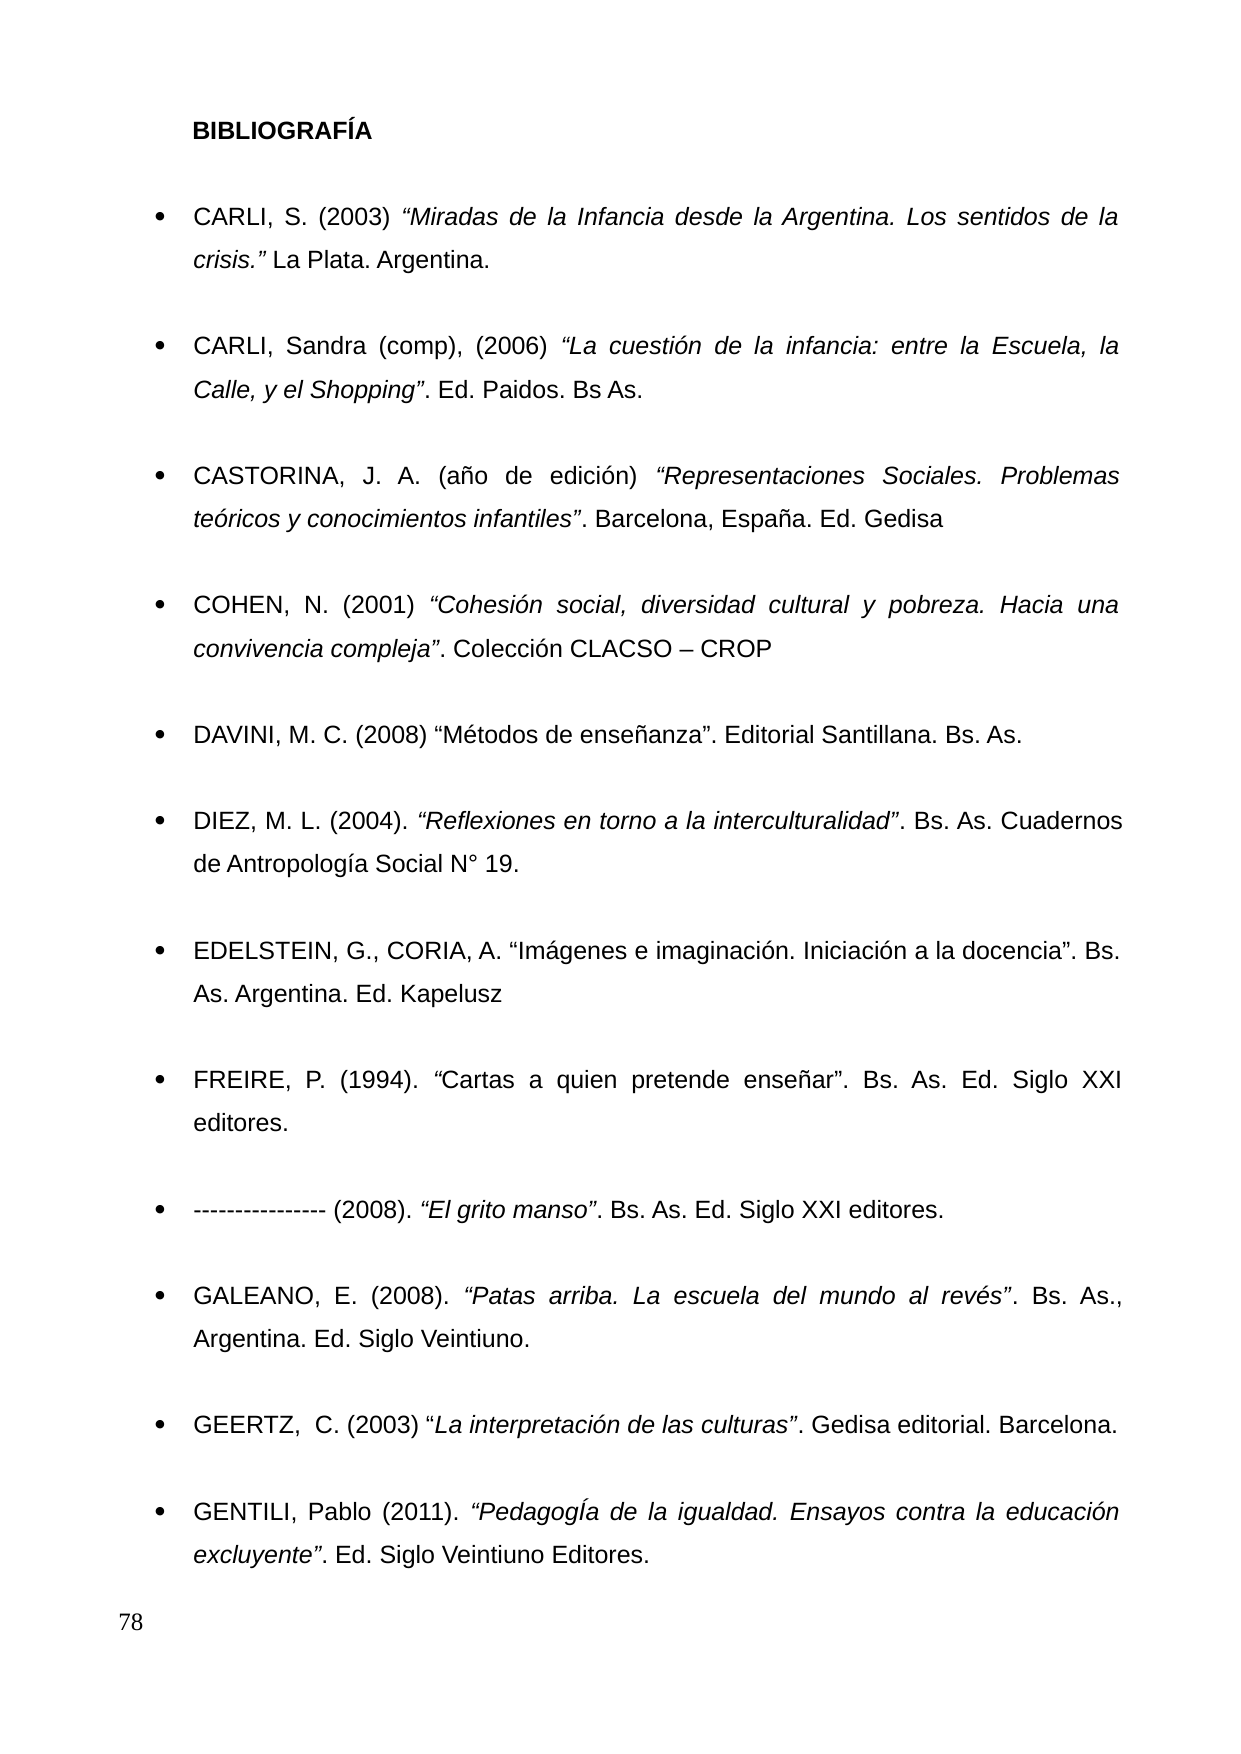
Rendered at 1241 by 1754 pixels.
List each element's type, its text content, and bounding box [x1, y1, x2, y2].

list CARLI, Sandra (comp), (2006) “La cuestión de la infancia: entre la Escuela, la Calle, y el Shopping”. Ed. Paidos. Bs As. [156, 331, 1123, 403]
list GALEANO, E. (2008). “Patas arriba. La escuela del mundo al revés”. Bs. As., Argentina. Ed. Siglo Veintiuno. [156, 1281, 1123, 1353]
list ---------------- (2008). “El grito manso”. Bs. As. Ed. Siglo XXI editores. [156, 1194, 1123, 1223]
list CARLI, S. (2003) “Miradas de la Infancia desde la Argentina. Los sentidos de la crisis.” La Plata. Argentina. [156, 202, 1123, 274]
list EDELSTEIN, G., CORIA, A. “Imágenes e imaginación. Iniciación a la docencia”. Bs. As. Argentina. Ed. Kapelusz [156, 936, 1123, 1008]
list DAVINI, M. C. (2008) “Métodos de enseñanza”. Editorial Santillana. Bs. As. [156, 720, 1123, 749]
list DIEZ, M. L. (2004). “Reflexiones en torno a la interculturalidad”. Bs. As. Cuadernos de Antropología Social N° 19. [156, 806, 1123, 878]
list CASTORINA, J. A. (año de edición) “Representaciones Sociales. Problemas teóricos y conocimientos infantiles”. Barcelona, España. Ed. Gedisa [156, 461, 1123, 533]
list GEERTZ, C. (2003) “La interpretación de las culturas”. Gedisa editorial. Barcelona. [156, 1410, 1123, 1439]
text BIBLIOGRAFÍA [118, 116, 1123, 144]
list COHEN, N. (2001) “Cohesión social, diversidad cultural y pobreza. Hacia una convivencia compleja”. Colección CLACSO – CROP [156, 590, 1123, 662]
list GENTILI, Pablo (2011). “PedagogÍa de la igualdad. Ensayos contra la educación excluyente”. Ed. Siglo Veintiuno Editores. [156, 1497, 1123, 1569]
list FREIRE, P. (1994). “Cartas a quien pretende enseñar”. Bs. As. Ed. Siglo XXI editores. [156, 1065, 1123, 1137]
